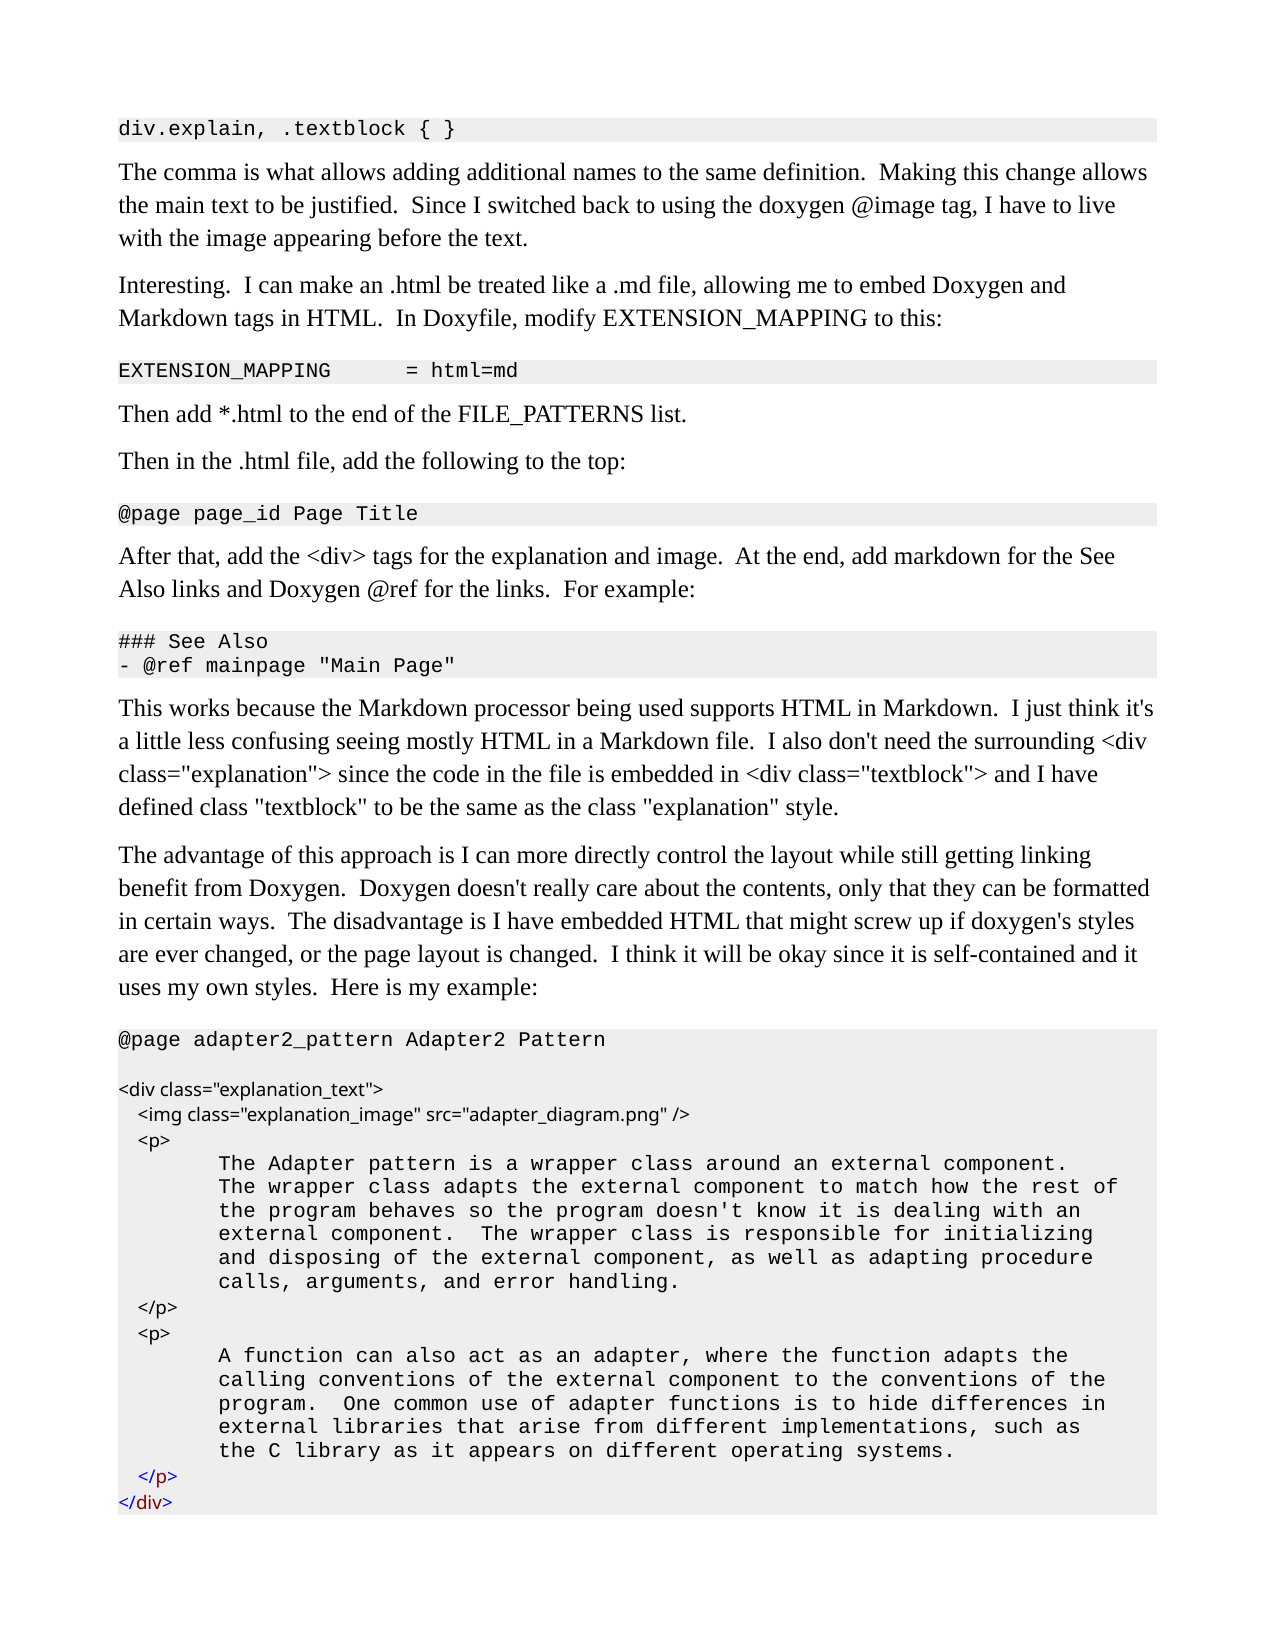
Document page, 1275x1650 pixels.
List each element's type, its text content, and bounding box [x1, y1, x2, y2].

text </div> [118, 1489, 1157, 1515]
text @page adapter2_pattern Adapter2 Pattern [118, 1029, 1157, 1052]
text external libraries that arise from different implementations, such as [118, 1416, 1157, 1440]
text calling conventions of the external component to the conventions of the [118, 1369, 1157, 1393]
text ### See Also [118, 631, 1157, 655]
text calls, arguments, and error handling. [118, 1271, 1157, 1294]
text This works because the Markdown processor being used supports HTML in Markdown. I just think it's a little less confusing seeing mostly HTML in a Markdown file. I also don't need the surrounding <div class="explanation"> since the code in the file is embedded in <div class="textblock"> and I have defined class "textblock" to be the same as the class "explanation" style. [118, 693, 1157, 821]
text external component. The wrapper class is responsible for initializing [118, 1223, 1157, 1247]
text <p> [118, 1127, 1157, 1152]
text the program behaves so the program doesn't know it is dealing with an [118, 1200, 1157, 1223]
text the C library as it appears on different operating systems. [118, 1440, 1157, 1464]
text - @ref mainpage "Main Page" [118, 655, 1157, 678]
text <div class="explanation_text"> [118, 1076, 1157, 1101]
text <p> [118, 1320, 1157, 1345]
text program. One common use of adapter functions is to hide differences in [118, 1393, 1157, 1416]
text EXTENSION_MAPPING = html=md [118, 360, 1157, 384]
text <img class="explanation_image" src="adapter_diagram.png" /> [118, 1101, 1157, 1127]
text The Adapter pattern is a wrapper class around an external component. [118, 1152, 1157, 1176]
text The advantage of this approach is I can more directly control the layout while still getting linking benefit from Doxygen. Doxygen doesn't really care about the contents, only that they can be formatted in certain ways. The disadvantage is I have embedded HTML that might screw up if doxygen's styles are ever changed, or the page layout is changed. I think it will be okay since it is self-contained and it uses my own styles. Here is my example: [118, 840, 1157, 1001]
text and disposing of the external component, as well as adapting procedure [118, 1247, 1157, 1271]
text Then in the .html file, add the following to the top: [118, 446, 1157, 475]
text @page page_id Page Title [118, 503, 1157, 526]
text The comma is what allows adding additional names to the same definition. Making this change allows the main text to be justified. Since I switched back to using the doxygen @image tag, I have to live with the image appearing before the text. [118, 157, 1157, 252]
text </p> [118, 1294, 1157, 1320]
text A function can also act as an adapter, where the function adapts the [118, 1345, 1157, 1369]
text After that, add the <div> tags for the explanation and image. At the end, add markdown for the See Also links and Doxygen @ref for the links. For example: [118, 541, 1157, 603]
text </p> [118, 1464, 1157, 1489]
text Interesting. I can make an .html be treated like a .md file, allowing me to embed Doxygen and Markdown tags in HTML. In Doxyfile, modify EXTENSION_MAPPING to this: [118, 270, 1157, 332]
text Then add *.html to the end of the FILE_PATTERNS list. [118, 399, 1157, 427]
text div.explain, .textblock { } [118, 118, 1157, 142]
text The wrapper class adapts the external component to match how the rest of [118, 1176, 1157, 1200]
